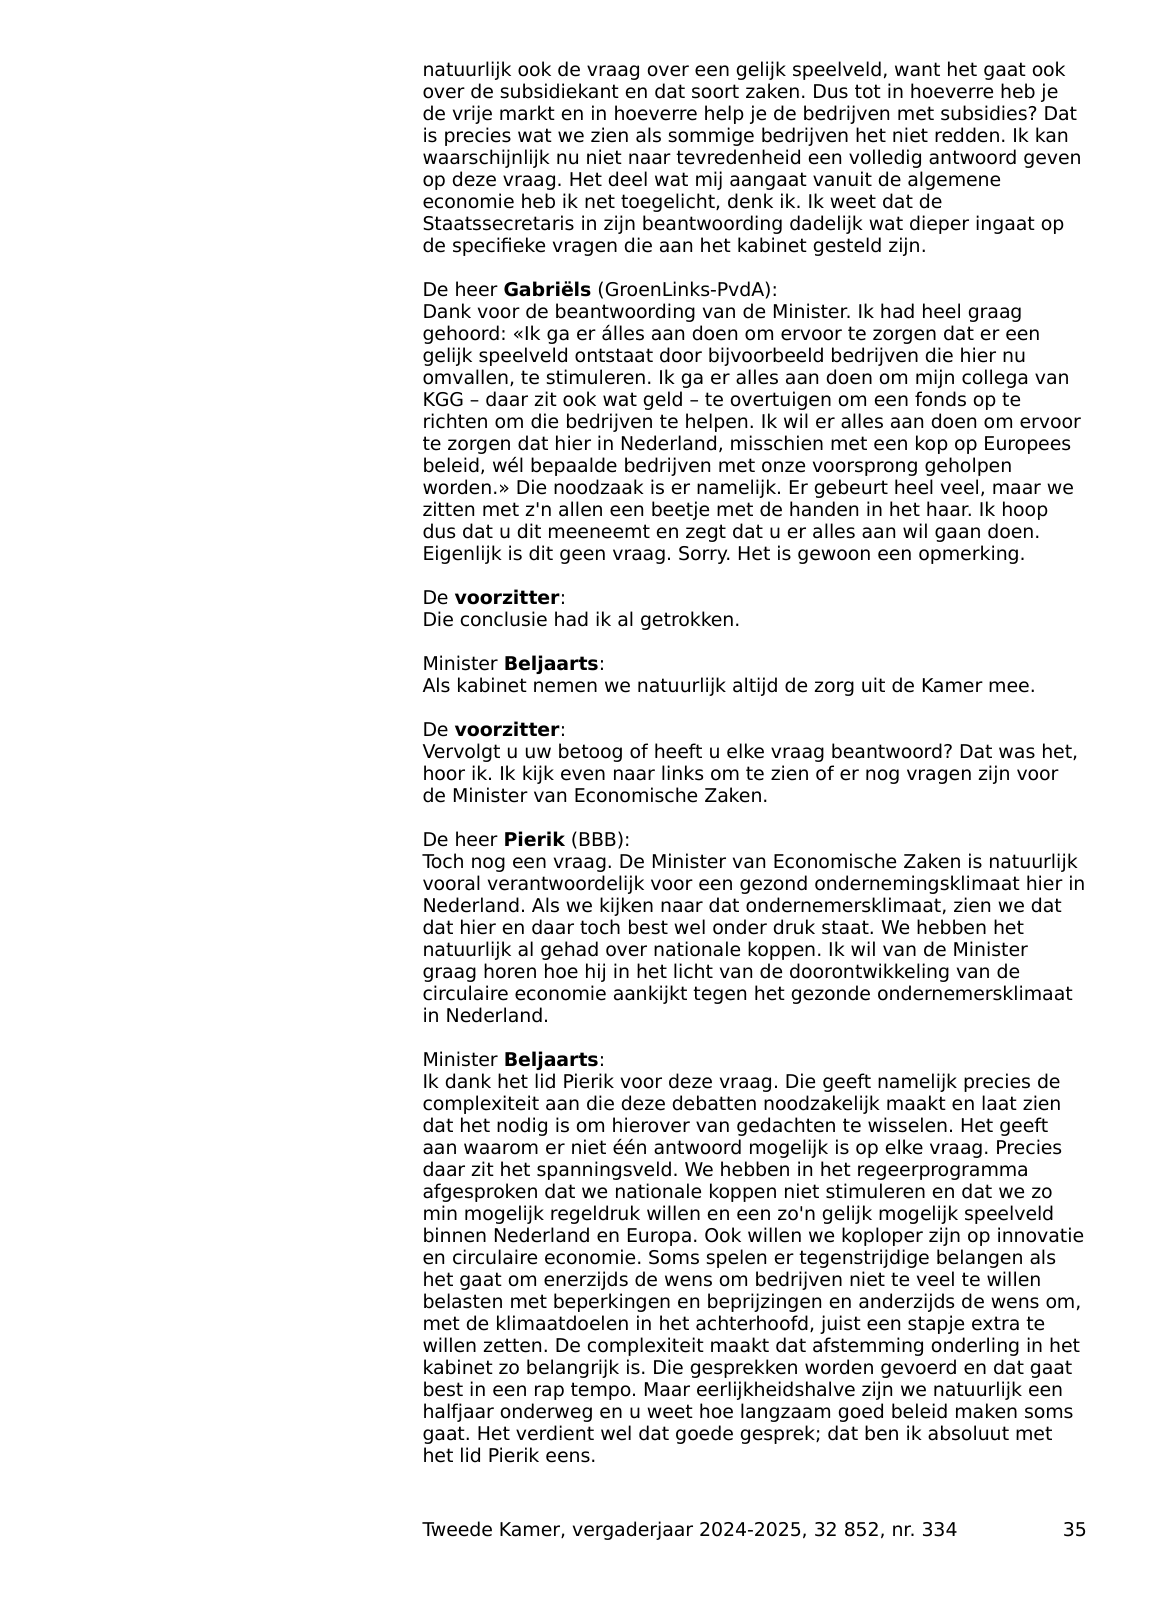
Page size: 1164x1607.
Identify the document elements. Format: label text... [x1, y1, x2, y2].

text Vervolgt u uw betoog of heeft u elke vraag beantwoord? Dat was het, hoor ik. Ik kijk even naar links om te zien of er nog vragen zijn voor de Minister van Economische Zaken. [422, 741, 1087, 807]
text Toch nog een vraag. De Minister van Economische Zaken is natuurlijk vooral verantwoordelijk voor een gezond ondernemingsklimaat hier in Nederland. Als we kijken naar dat ondernemersklimaat, zien we dat dat hier en daar toch best wel onder druk staat. We hebben het natuurlijk al gehad over nationale koppen. Ik wil van de Minister graag horen hoe hij in het licht van de doorontwikkeling van de circulaire economie aankijkt tegen het gezonde ondernemersklimaat in Nederland. [422, 851, 1087, 1027]
text Ik dank het lid Pierik voor deze vraag. Die geeft namelijk precies de complexiteit aan die deze debatten noodzakelijk maakt en laat zien dat het nodig is om hierover van gedachten te wisselen. Het geeft aan waarom er niet één antwoord mogelijk is op elke vraag. Precies daar zit het spanningsveld. We hebben in het regeerprogramma afgesproken dat we nationale koppen niet stimuleren en dat we zo min mogelijk regeldruk willen en een zo'n gelijk mogelijk speelveld binnen Nederland en Europa. Ook willen we koploper zijn op innovatie en circulaire economie. Soms spelen er tegenstrijdige belangen als het gaat om enerzijds de wens om bedrijven niet te veel te willen belasten met beperkingen en beprijzingen en anderzijds de wens om, met de klimaatdoelen in het achterhoofd, juist een stapje extra te willen zetten. De complexiteit maakt dat afstemming onderling in het kabinet zo belangrijk is. Die gesprekken worden gevoerd en dat gaat best in een rap tempo. Maar eerlijkheidshalve zijn we natuurlijk een halfjaar onderweg en u weet hoe langzaam goed beleid maken soms gaat. Het verdient wel dat goede gesprek; dat ben ik absoluut met het lid Pierik eens. [422, 1071, 1087, 1467]
text Dank voor de beantwoording van de Minister. Ik had heel graag gehoord: «Ik ga er álles aan doen om ervoor te zorgen dat er een gelijk speelveld ontstaat door bijvoorbeeld bedrijven die hier nu omvallen, te stimuleren. Ik ga er alles aan doen om mijn collega van KGG – daar zit ook wat geld – te overtuigen om een fonds op te richten om die bedrijven te helpen. Ik wil er alles aan doen om ervoor te zorgen dat hier in Nederland, misschien met een kop op Europees beleid, wél bepaalde bedrijven met onze voorsprong geholpen worden.» Die noodzaak is er namelijk. Er gebeurt heel veel, maar we zitten met z'n allen een beetje met de handen in het haar. Ik hoop dus dat u dit meeneemt en zegt dat u er alles aan wil gaan doen. Eigenlijk is dit geen vraag. Sorry. Het is gewoon een opmerking. [422, 301, 1087, 565]
text Minister Beljaarts: [422, 1049, 1087, 1071]
text natuurlijk ook de vraag over een gelijk speelveld, want het gaat ook over de subsidiekant en dat soort zaken. Dus tot in hoeverre heb je de vrije markt en in hoeverre help je de bedrijven met subsidies? Dat is precies wat we zien als sommige bedrijven het niet redden. Ik kan waarschijnlijk nu niet naar tevredenheid een volledig antwoord geven op deze vraag. Het deel wat mij aangaat vanuit de algemene economie heb ik net toegelicht, denk ik. Ik weet dat de Staatssecretaris in zijn beantwoording dadelijk wat dieper ingaat op de specifieke vragen die aan het kabinet gesteld zijn. [422, 59, 1087, 257]
text Als kabinet nemen we natuurlijk altijd de zorg uit de Kamer mee. [422, 675, 1087, 697]
text De heer Pierik (BBB): [422, 829, 1087, 851]
text Die conclusie had ik al getrokken. [422, 609, 1087, 631]
text De heer Gabriëls (GroenLinks-PvdA): [422, 279, 1087, 301]
text Minister Beljaarts: [422, 653, 1087, 675]
text De voorzitter: [422, 587, 1087, 609]
text De voorzitter: [422, 719, 1087, 741]
